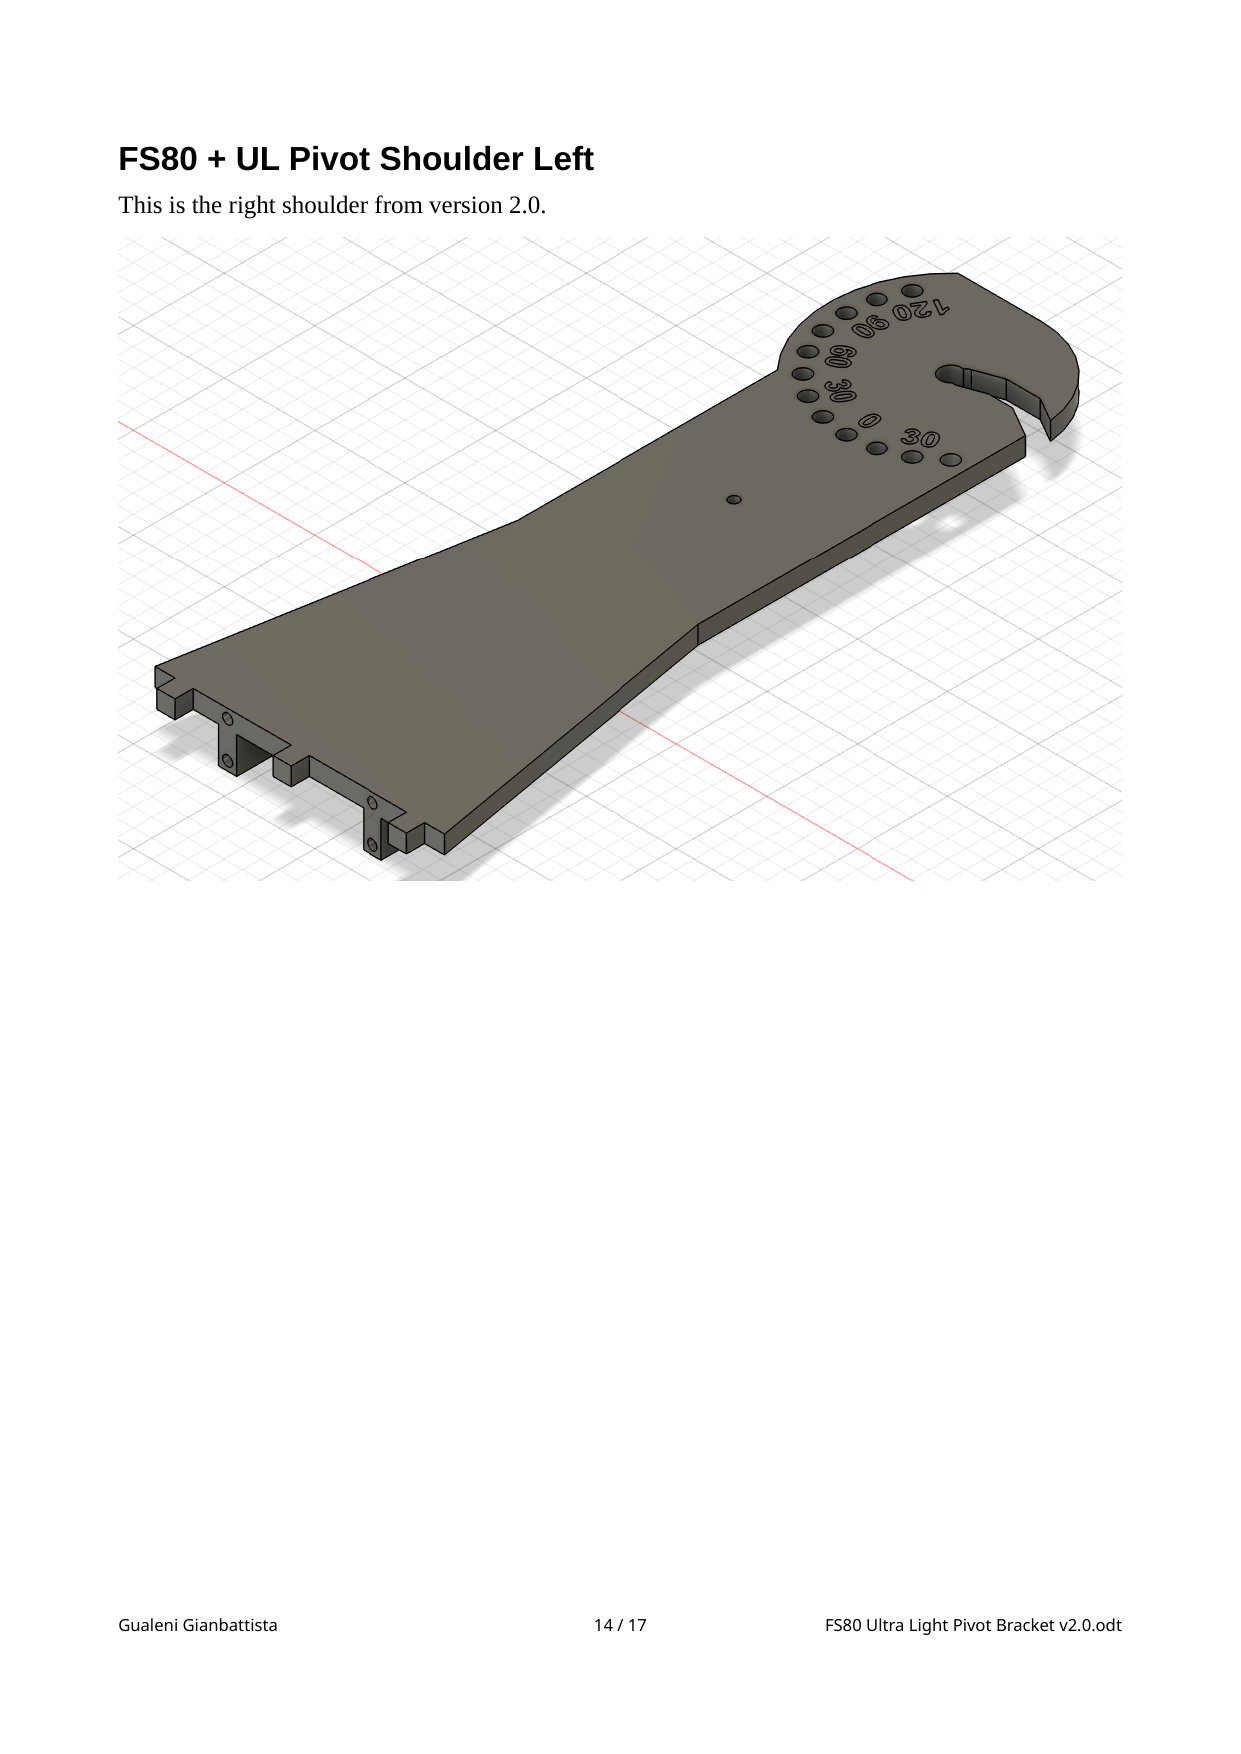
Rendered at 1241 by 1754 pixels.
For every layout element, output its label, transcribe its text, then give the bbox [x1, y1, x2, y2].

text This is the right shoulder from version 2.0. [118, 190, 1122, 219]
picture [118, 237, 1123, 881]
subtitle FS80 + UL Pivot Shoulder Left [118, 139, 1122, 177]
